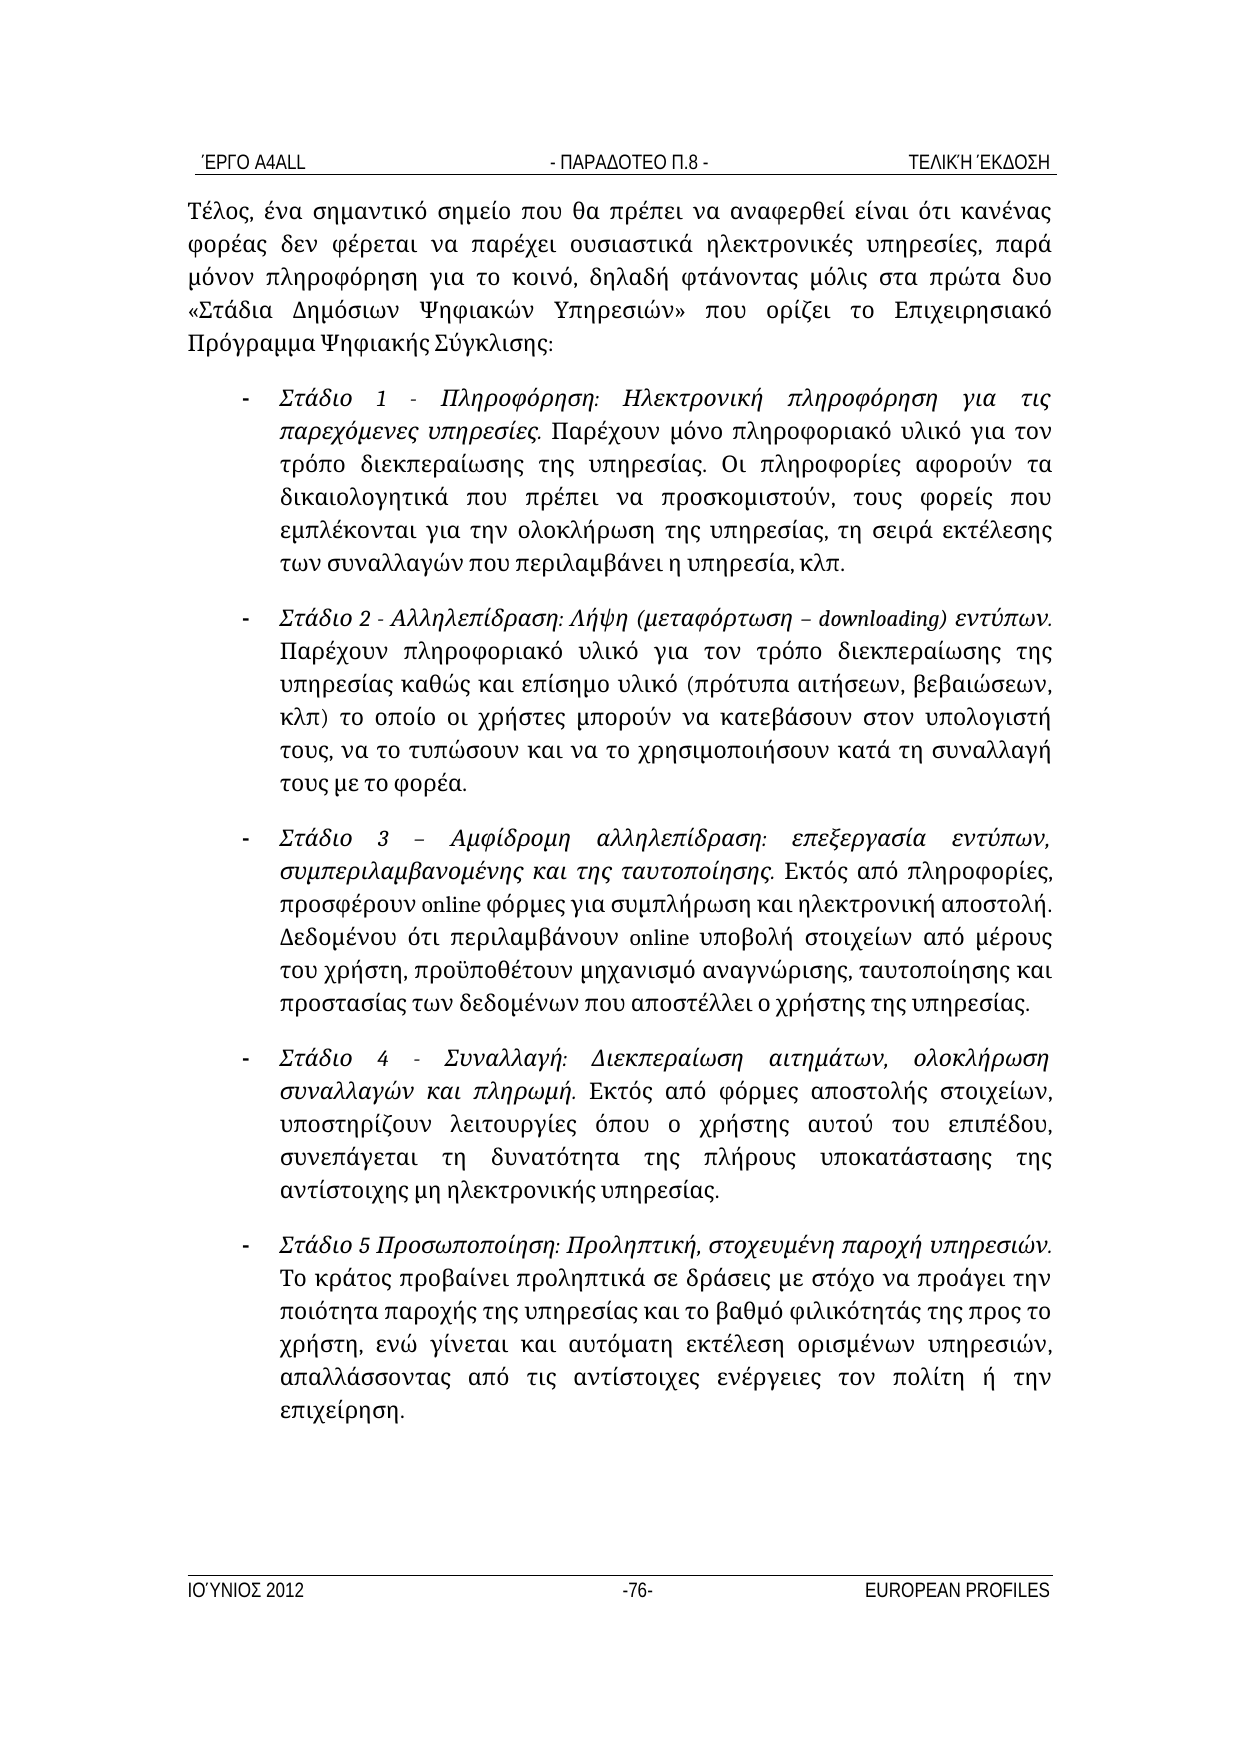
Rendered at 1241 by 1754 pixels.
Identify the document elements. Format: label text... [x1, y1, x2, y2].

list Στάδιο 3 – Αμφίδρομη αλληλεπίδραση: επεξεργασία εντύπων, συμπεριλαμβανομένης και της ταυτοποίησης. Εκτός από πληροφορίες, προσφέρουν online φόρμες για συμπλήρωση και ηλεκτρονική αποστολή. Δεδομένου ότι περιλαμβάνουν online υποβολή στοιχείων από μέρους του χρήστη, προϋποθέτουν μηχανισμό αναγνώρισης, ταυτοποίησης και προστασίας των δεδομένων που αποστέλλει ο χρήστης της υπηρεσίας. [242, 824, 1053, 1017]
text Τέλος, ένα σημαντικό σημείο που θα πρέπει να αναφερθεί είναι ότι κανένας φορέας δεν φέρεται να παρέχει ουσιαστικά ηλεκτρονικές υπηρεσίες, παρά μόνον πληροφόρηση για το κοινό, δηλαδή φτάνοντας μόλις στα πρώτα δυο «Στάδια Δημόσιων Ψηφιακών Υπηρεσιών» που ορίζει το Επιχειρησιακό Πρόγραμμα Ψηφιακής Σύγκλισης: [187, 199, 1053, 357]
list Στάδιο 2 - Αλληλεπίδραση: Λήψη (μεταφόρτωση – downloading) εντύπων. Παρέχουν πληροφοριακό υλικό για τον τρόπο διεκπεραίωσης της υπηρεσίας καθώς και επίσημο υλικό (πρότυπα αιτήσεων, βεβαιώσεων, κλπ) το οποίο οι χρήστες μπορούν να κατεβάσουν στον υπολογιστή τους, να το τυπώσουν και να το χρησιμοποιήσουν κατά τη συναλλαγή τους με το φορέα. [242, 604, 1053, 797]
list Στάδιο 1 - Πληροφόρηση: Ηλεκτρονική πληροφόρηση για τις παρεχόμενες υπηρεσίες. Παρέχουν μόνο πληροφοριακό υλικό για τον τρόπο διεκπεραίωσης της υπηρεσίας. Οι πληροφορίες αφορούν τα δικαιολογητικά που πρέπει να προσκομιστούν, τους φορείς που εμπλέκονται για την ολοκλήρωση της υπηρεσίας, τη σειρά εκτέλεσης των συναλλαγών που περιλαμβάνει η υπηρεσία, κλπ. [242, 384, 1053, 577]
list Στάδιο 5 Προσωποποίηση: Προληπτική, στοχευμένη παροχή υπηρεσιών. Το κράτος προβαίνει προληπτικά σε δράσεις με στόχο να προάγει την ποιότητα παροχής της υπηρεσίας και το βαθμό φιλικότητάς της προς το χρήστη, ενώ γίνεται και αυτόματη εκτέλεση ορισμένων υπηρεσιών, απαλλάσσοντας από τις αντίστοιχες ενέργειες τον πολίτη ή την επιχείρηση. [242, 1231, 1053, 1424]
list Στάδιο 4 - Συναλλαγή: Διεκπεραίωση αιτημάτων, ολοκλήρωση συναλλαγών και πληρωμή. Εκτός από φόρμες αποστολής στοιχείων, υποστηρίζουν λειτουργίες όπου ο χρήστης αυτού του επιπέδου, συνεπάγεται τη δυνατότητα της πλήρους υποκατάστασης της αντίστοιχης μη ηλεκτρονικής υπηρεσίας. [242, 1044, 1053, 1204]
